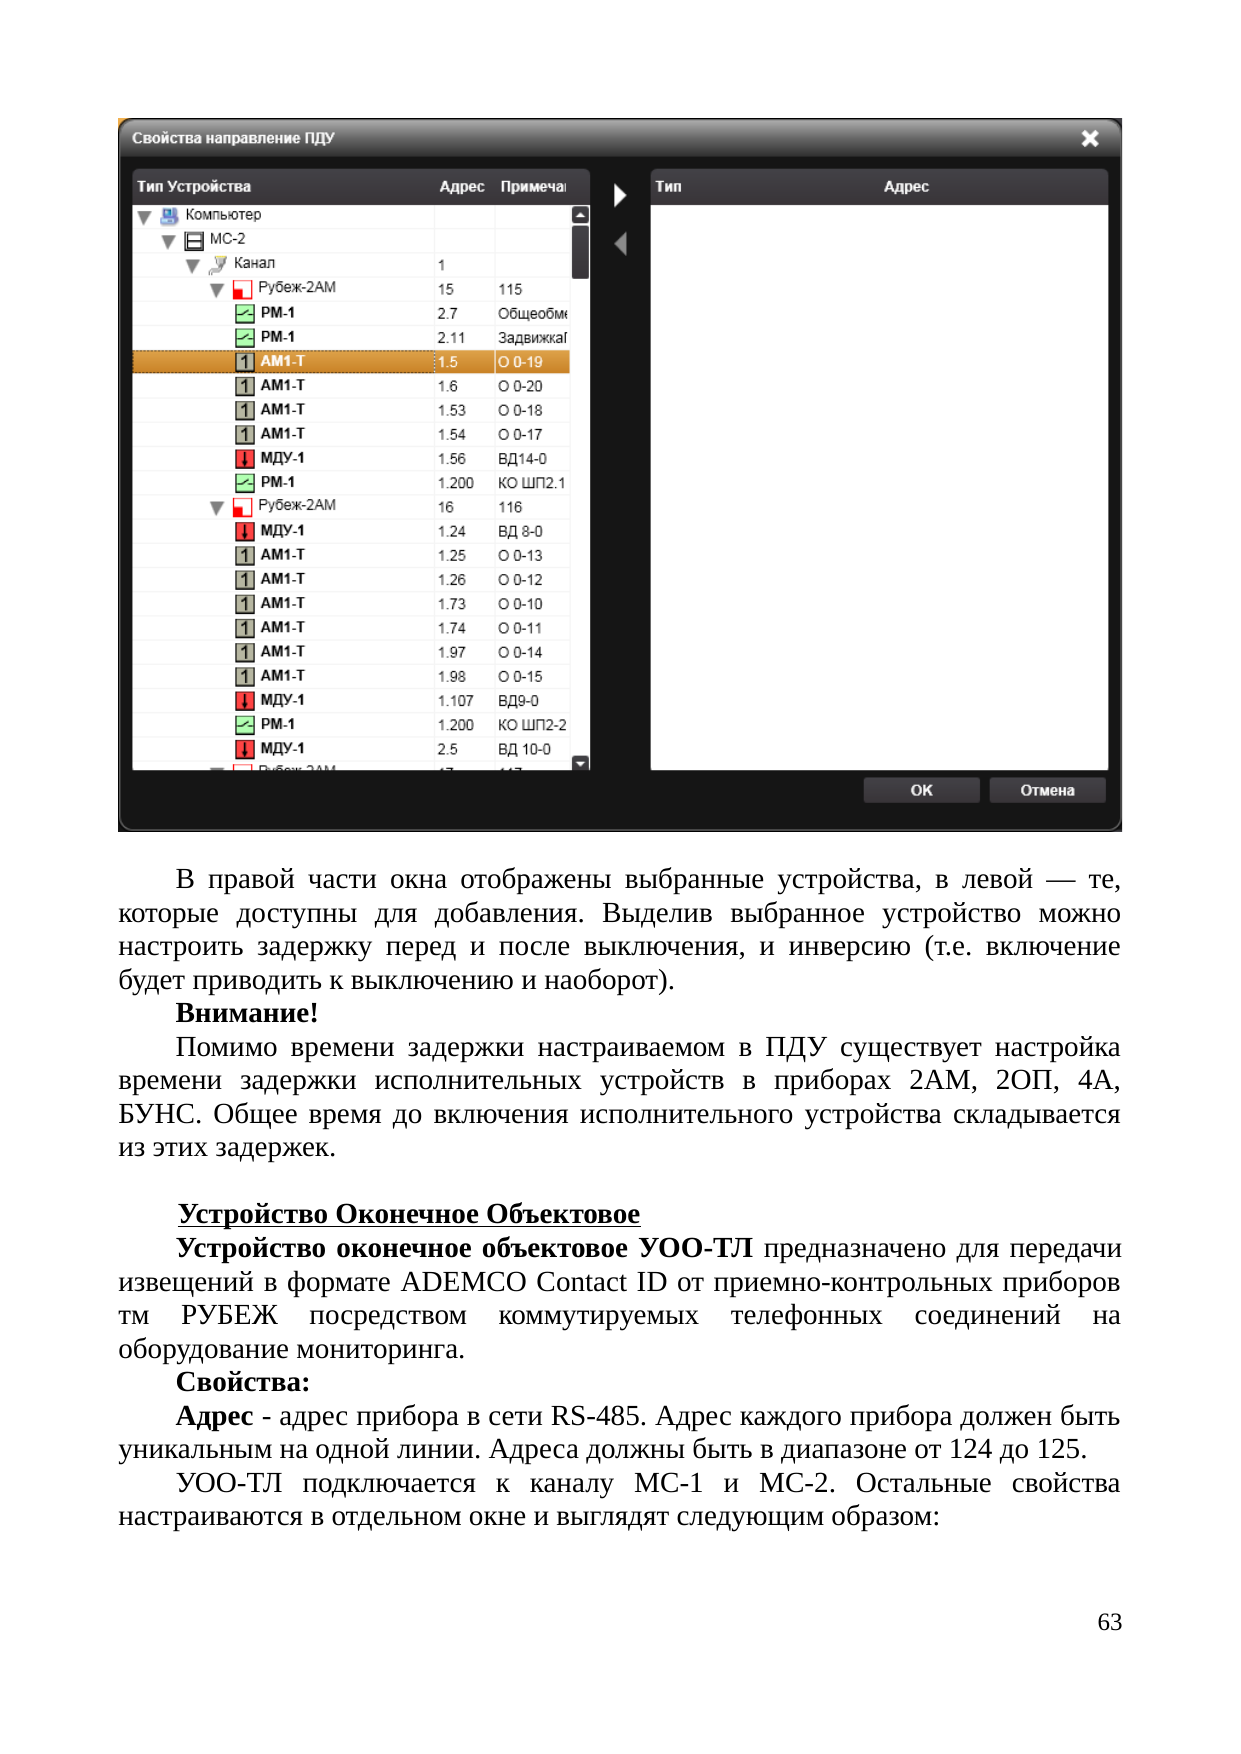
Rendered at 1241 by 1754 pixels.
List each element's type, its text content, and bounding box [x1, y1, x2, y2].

picture [118, 118, 1123, 832]
text УОО-ТЛ подключается к каналу МС-1 и МС-2. Остальные свойства настраиваются в отдельном окне и выглядят следующим образом: [118, 1465, 1122, 1532]
text Устройство Оконечное Объектовое [118, 1163, 1122, 1230]
text Устройство оконечное объектовое УОО-ТЛ предназначено для передачи извещений в формате ADEMCO Contact ID от приемно-контрольных приборов тм РУБЕЖ посредством коммутируемых телефонных соединений на оборудование мониторинга. [118, 1230, 1122, 1364]
text Свойства: [118, 1364, 1122, 1398]
text Помимо времени задержки настраиваемом в ПДУ существует настройка времени задержки исполнительных устройств в приборах 2АМ, 2ОП, 4А, БУНС. Общее время до включения исполнительного устройства складывается из этих задержек. [118, 1029, 1122, 1163]
text Внимание! [118, 995, 1122, 1029]
text Адрес - адрес прибора в сети RS-485. Адрес каждого прибора должен быть уникальным на одной линии. Адреса должны быть в диапазоне от 124 до 125. [118, 1398, 1122, 1465]
text В правой части окна отображены выбранные устройства, в левой — те, которые доступны для добавления. Выделив выбранное устройство можно настроить задержку перед и после выключения, и инверсию (т.е. включение будет приводить к выключению и наоборот). [118, 832, 1122, 995]
